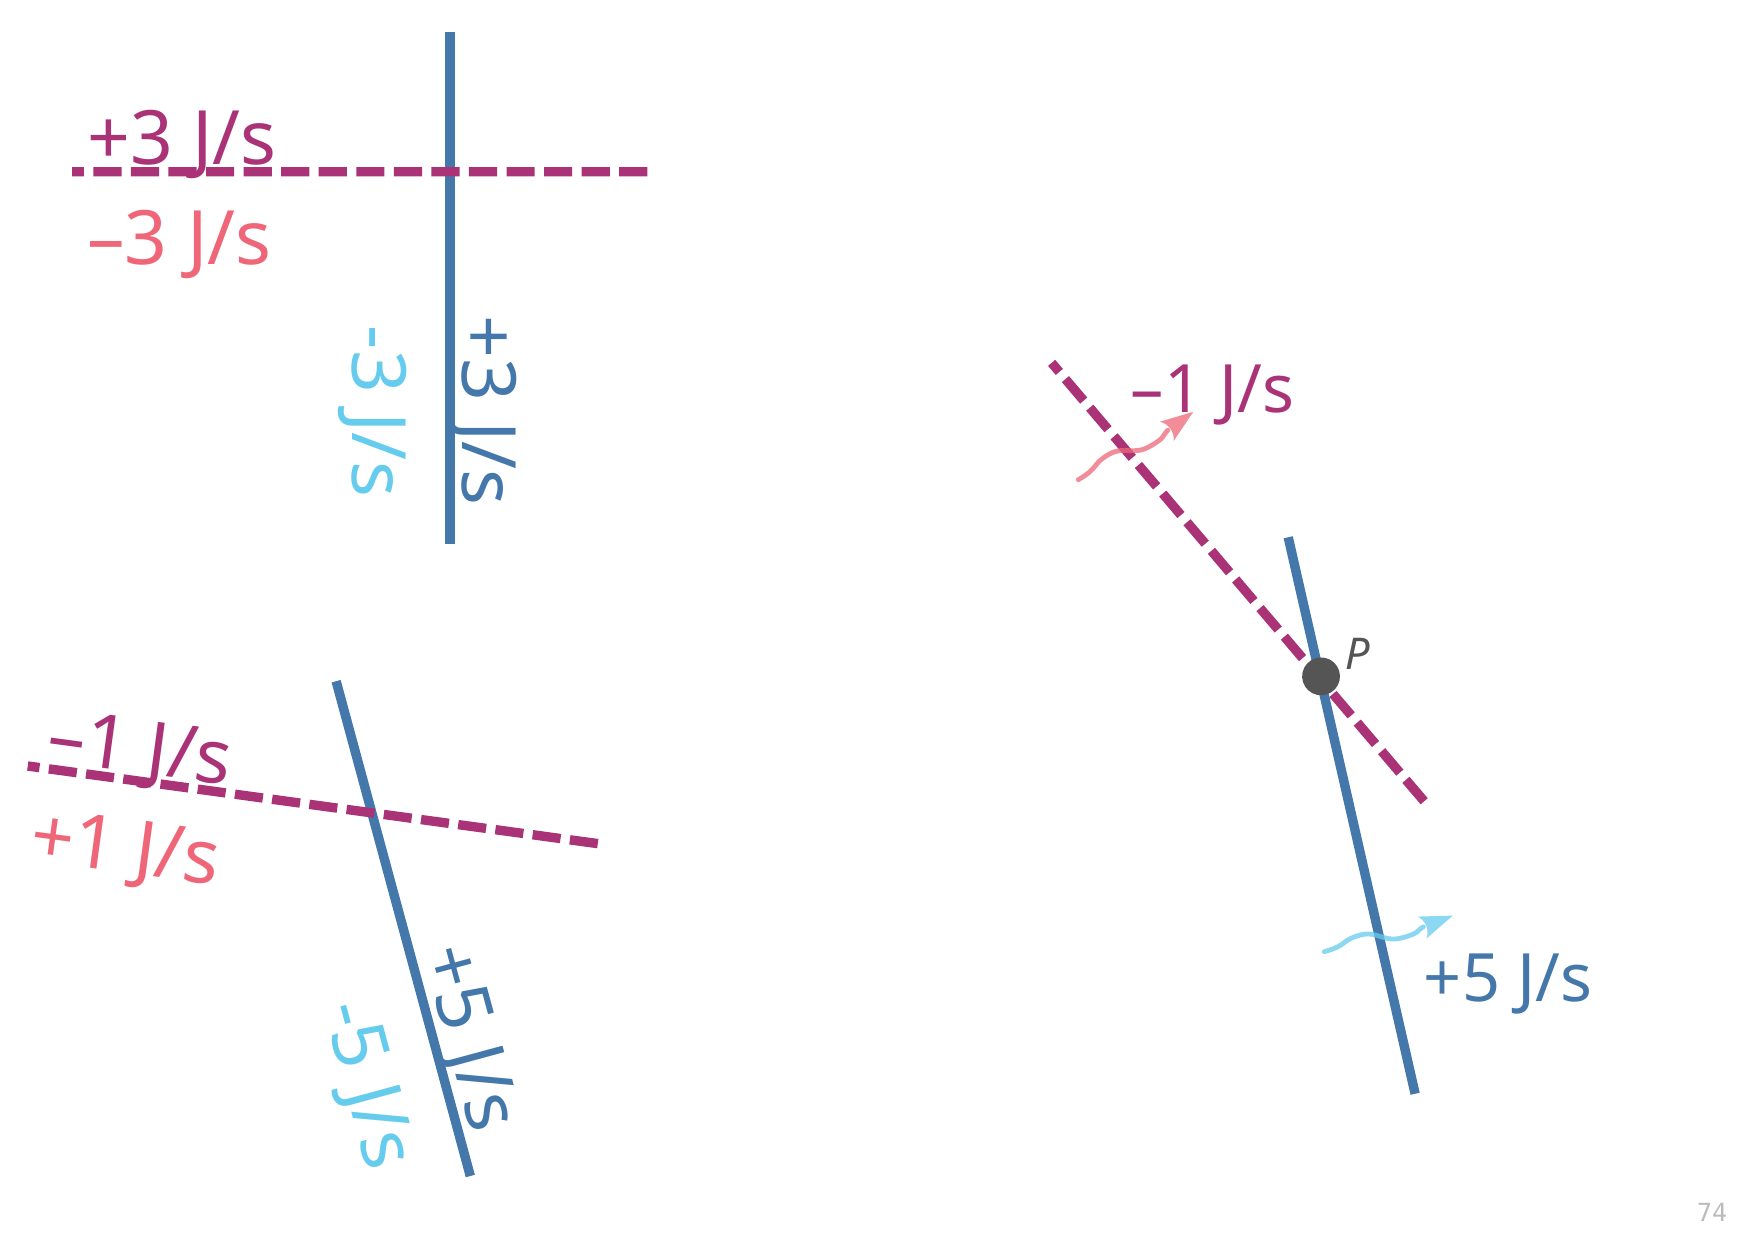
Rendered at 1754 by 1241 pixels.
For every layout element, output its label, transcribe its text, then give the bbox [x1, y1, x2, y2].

text_box [1207, 547, 1234, 576]
text_box [420, 814, 450, 829]
text_box [494, 825, 524, 839]
text_box [383, 809, 413, 823]
text_box [72, 167, 84, 177]
text_box [159, 779, 190, 793]
text_box [619, 167, 648, 177]
text_box [544, 167, 573, 177]
text_box [318, 167, 347, 177]
text_box +3 J/s [459, 300, 550, 535]
text_box [168, 167, 197, 177]
text_box [1110, 433, 1136, 461]
text_box [308, 799, 338, 813]
text_box [468, 167, 498, 177]
text_box [206, 167, 235, 177]
text_box [506, 167, 535, 177]
text_box [27, 761, 41, 772]
text_box +5 J/s [416, 914, 564, 1164]
text_box [1061, 376, 1088, 404]
text_box [1256, 605, 1282, 633]
text_box +3 J/s [72, 76, 306, 167]
text_box –1 J/s [30, 671, 267, 792]
text_box [393, 167, 423, 177]
text_box [243, 167, 272, 177]
text_box [122, 774, 150, 786]
text_box P [1329, 615, 1387, 675]
text_box [1378, 748, 1404, 776]
text_box +1 J/s [13, 771, 257, 892]
text_box –1 J/s [1115, 333, 1341, 416]
text_box [431, 167, 460, 177]
text_box [281, 167, 310, 177]
text_box [1183, 519, 1209, 547]
text_box [569, 835, 599, 849]
text_box +5 J/s [1409, 922, 1621, 1005]
text_box [581, 167, 610, 177]
text_box [271, 794, 301, 808]
text_box [85, 769, 115, 783]
text_box [197, 784, 227, 798]
text_box [48, 764, 78, 778]
text_box [1159, 490, 1185, 519]
text_box [1402, 776, 1428, 805]
text_box [93, 167, 122, 177]
text_box [457, 819, 487, 834]
text_box [234, 789, 264, 803]
text_box [1134, 461, 1161, 490]
text_box [345, 804, 376, 818]
text_box –3 J/s [72, 177, 306, 267]
text_box [1353, 719, 1380, 748]
text_box -3 J/s [350, 311, 440, 525]
text_box [1232, 576, 1258, 604]
text_box [130, 167, 160, 177]
text_box -5 J/s [314, 959, 457, 1189]
text_box [1048, 359, 1063, 376]
text_box [1280, 633, 1307, 662]
text_box [1086, 404, 1112, 433]
text_box [1302, 657, 1355, 719]
text_box [356, 167, 385, 177]
text_box [532, 830, 562, 844]
